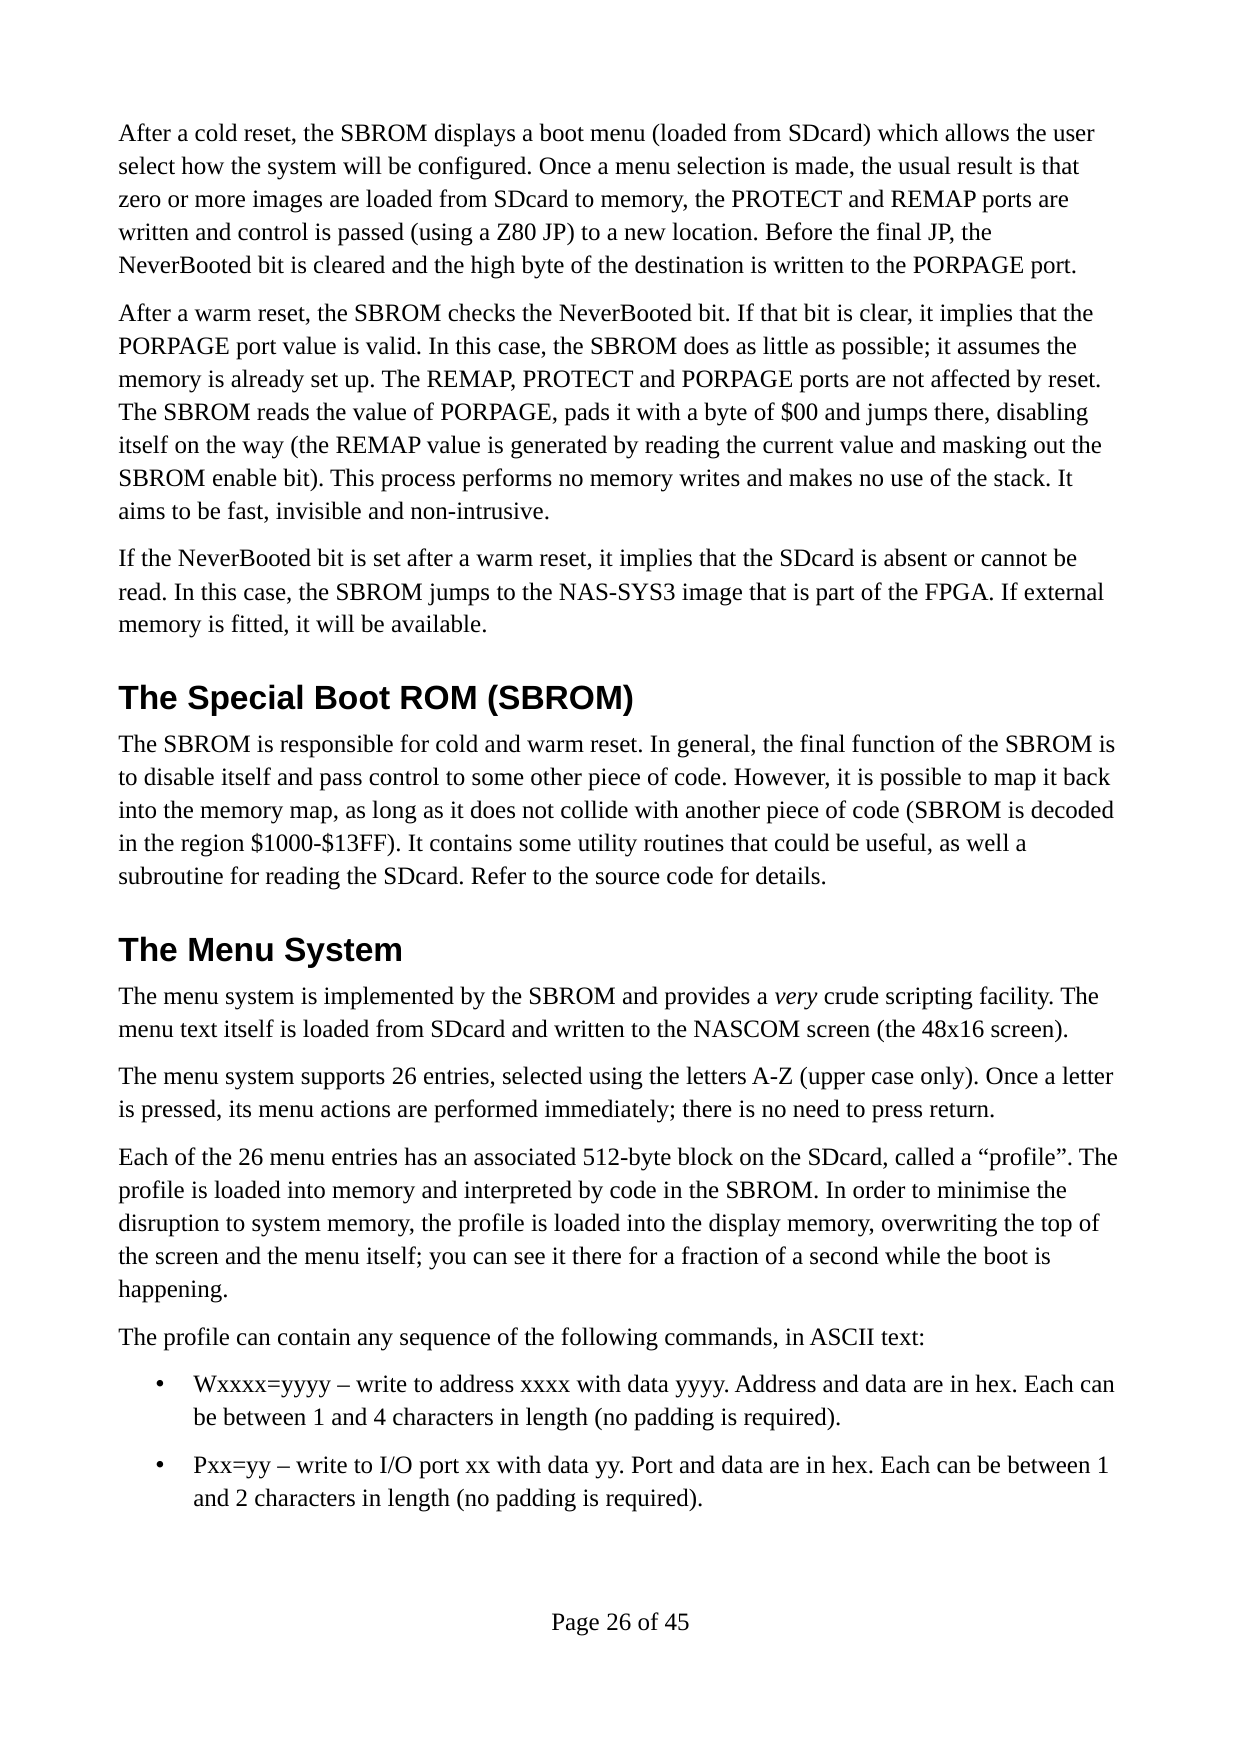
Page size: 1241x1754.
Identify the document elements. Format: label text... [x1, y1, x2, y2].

text After a warm reset, the SBROM checks the NeverBooted bit. If that bit is clear, it implies that the PORPAGE port value is valid. In this case, the SBROM does as little as possible; it assumes the memory is already set up. The REMAP, PROTECT and PORPAGE ports are not affected by reset. The SBROM reads the value of PORPAGE, pads it with a byte of $00 and jumps there, disabling itself on the way (the REMAP value is generated by reading the current value and masking out the SBROM enable bit). This process performs no memory writes and makes no use of the stack. It aims to be fast, invisible and non-intrusive. [118, 298, 1122, 525]
text The profile can contain any sequence of the following commands, in ASCII text: [118, 1322, 1122, 1351]
text The menu system supports 26 entries, selected using the letters A-Z (upper case only). Once a letter is pressed, its menu actions are performed immediately; there is no need to press return. [118, 1061, 1122, 1123]
text If the NeverBooted bit is set after a warm reset, it implies that the SDcard is absent or cannot be read. In this case, the SBROM jumps to the NAS-SYS3 image that is part of the FPGA. If external memory is fitted, it will be available. [118, 543, 1122, 638]
subtitle The Special Boot ROM (SBROM) [118, 678, 1122, 717]
list Pxx=yy – write to I/O port xx with data yy. Port and data are in hex. Each can be between 1 and 2 characters in length (no padding is required). [156, 1450, 1122, 1512]
text Each of the 26 menu entries has an associated 512-byte block on the SDcard, called a “profile”. The profile is loaded into memory and interpreted by code in the SBROM. In order to minimise the disruption to system memory, the profile is loaded into the display memory, overwriting the top of the screen and the menu itself; you can see it there for a fraction of a second while the boot is happening. [118, 1142, 1122, 1303]
subtitle The Menu System [118, 930, 1122, 968]
text After a cold reset, the SBROM displays a boot menu (loaded from SDcard) which allows the user select how the system will be configured. Once a menu selection is made, the usual result is that zero or more images are loaded from SDcard to memory, the PROTECT and REMAP ports are written and control is passed (using a Z80 JP) to a new location. Before the final JP, the NeverBooted bit is cleared and the high byte of the destination is written to the PORPAGE port. [118, 118, 1122, 279]
text The menu system is implemented by the SBROM and provides a very crude scripting facility. The menu text itself is loaded from SDcard and written to the NASCOM screen (the 48x16 screen). [118, 981, 1122, 1043]
list Wxxxx=yyyy – write to address xxxx with data yyyy. Address and data are in hex. Each can be between 1 and 4 characters in length (no padding is required). [156, 1369, 1122, 1431]
text The SBROM is responsible for cold and warm reset. In general, the final function of the SBROM is to disable itself and pass control to some other piece of code. However, it is possible to map it back into the memory map, as long as it does not collide with another piece of code (SBROM is decoded in the region $1000-$13FF). It contains some utility routines that could be useful, as well a subroutine for reading the SDcard. Refer to the source code for details. [118, 729, 1122, 890]
